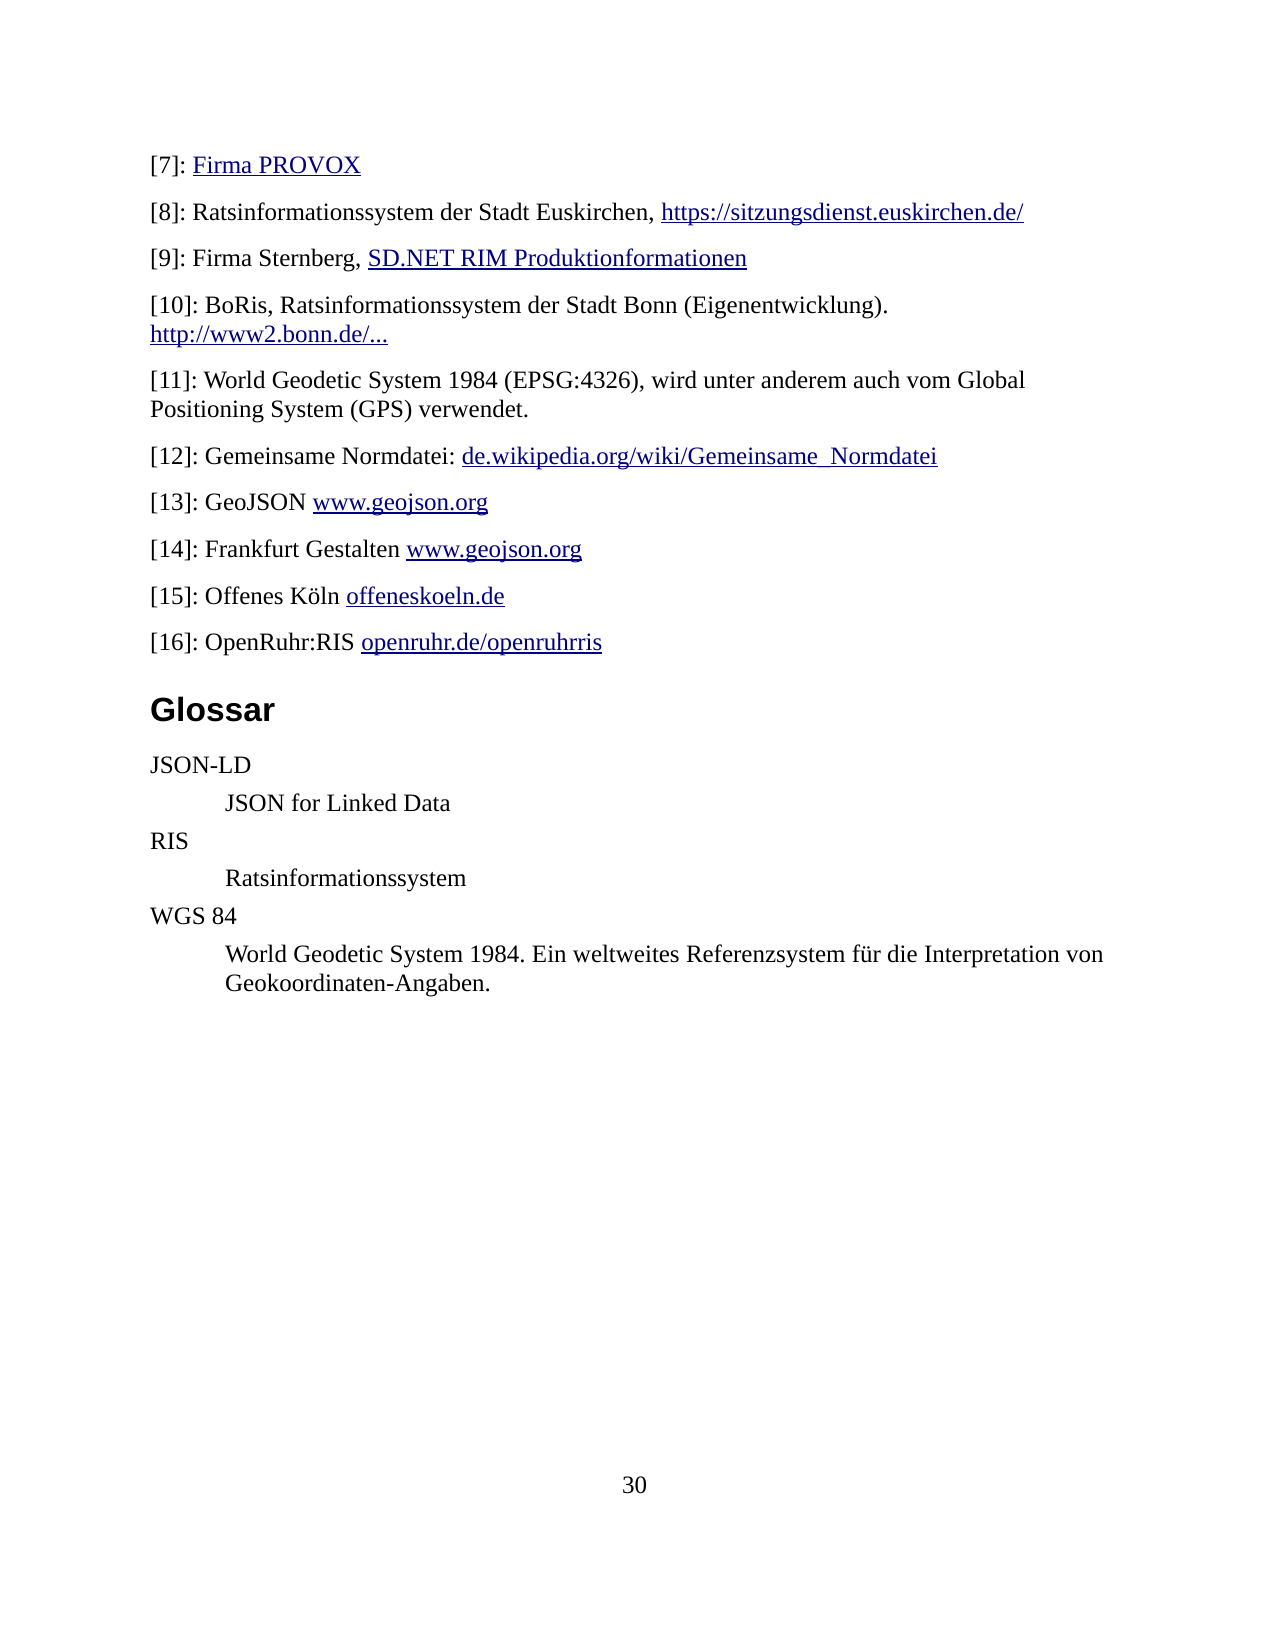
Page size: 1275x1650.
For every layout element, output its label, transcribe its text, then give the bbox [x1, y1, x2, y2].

text RIS [150, 826, 1125, 854]
text Ratsinformationssystem [225, 863, 1125, 892]
text JSON for Linked Data [225, 788, 1125, 817]
subtitle Glossar [150, 690, 1125, 729]
text World Geodetic System 1984. Ein weltweites Referenzsystem für die Interpretation von Geokoordinaten-Angaben. [225, 939, 1125, 996]
text [10]: BoRis, Ratsinformationssystem der Stadt Bonn (Eigenentwicklung). http://www2.bonn.de/... [150, 290, 1125, 347]
text [9]: Firma Sternberg, SD.NET RIM Produktionformationen [150, 243, 1125, 272]
text [12]: Gemeinsame Normdatei: de.wikipedia.org/wiki/Gemeinsame_Normdatei [150, 441, 1125, 469]
text [16]: OpenRuhr:RIS openruhr.de/openruhrris [150, 627, 1125, 656]
text [13]: GeoJSON www.geojson.org [150, 487, 1125, 516]
text [7]: Firma PROVOX [150, 150, 1125, 179]
text [8]: Ratsinformationssystem der Stadt Euskirchen, https://sitzungsdienst.euskirchen.de/ [150, 197, 1125, 225]
text [14]: Frankfurt Gestalten www.geojson.org [150, 534, 1125, 563]
text JSON-LD [150, 750, 1125, 779]
text [15]: Offenes Köln offeneskoeln.de [150, 581, 1125, 609]
text [11]: World Geodetic System 1984 (EPSG:4326), wird unter anderem auch vom Global Positioning System (GPS) verwendet. [150, 365, 1125, 423]
text WGS 84 [150, 901, 1125, 930]
